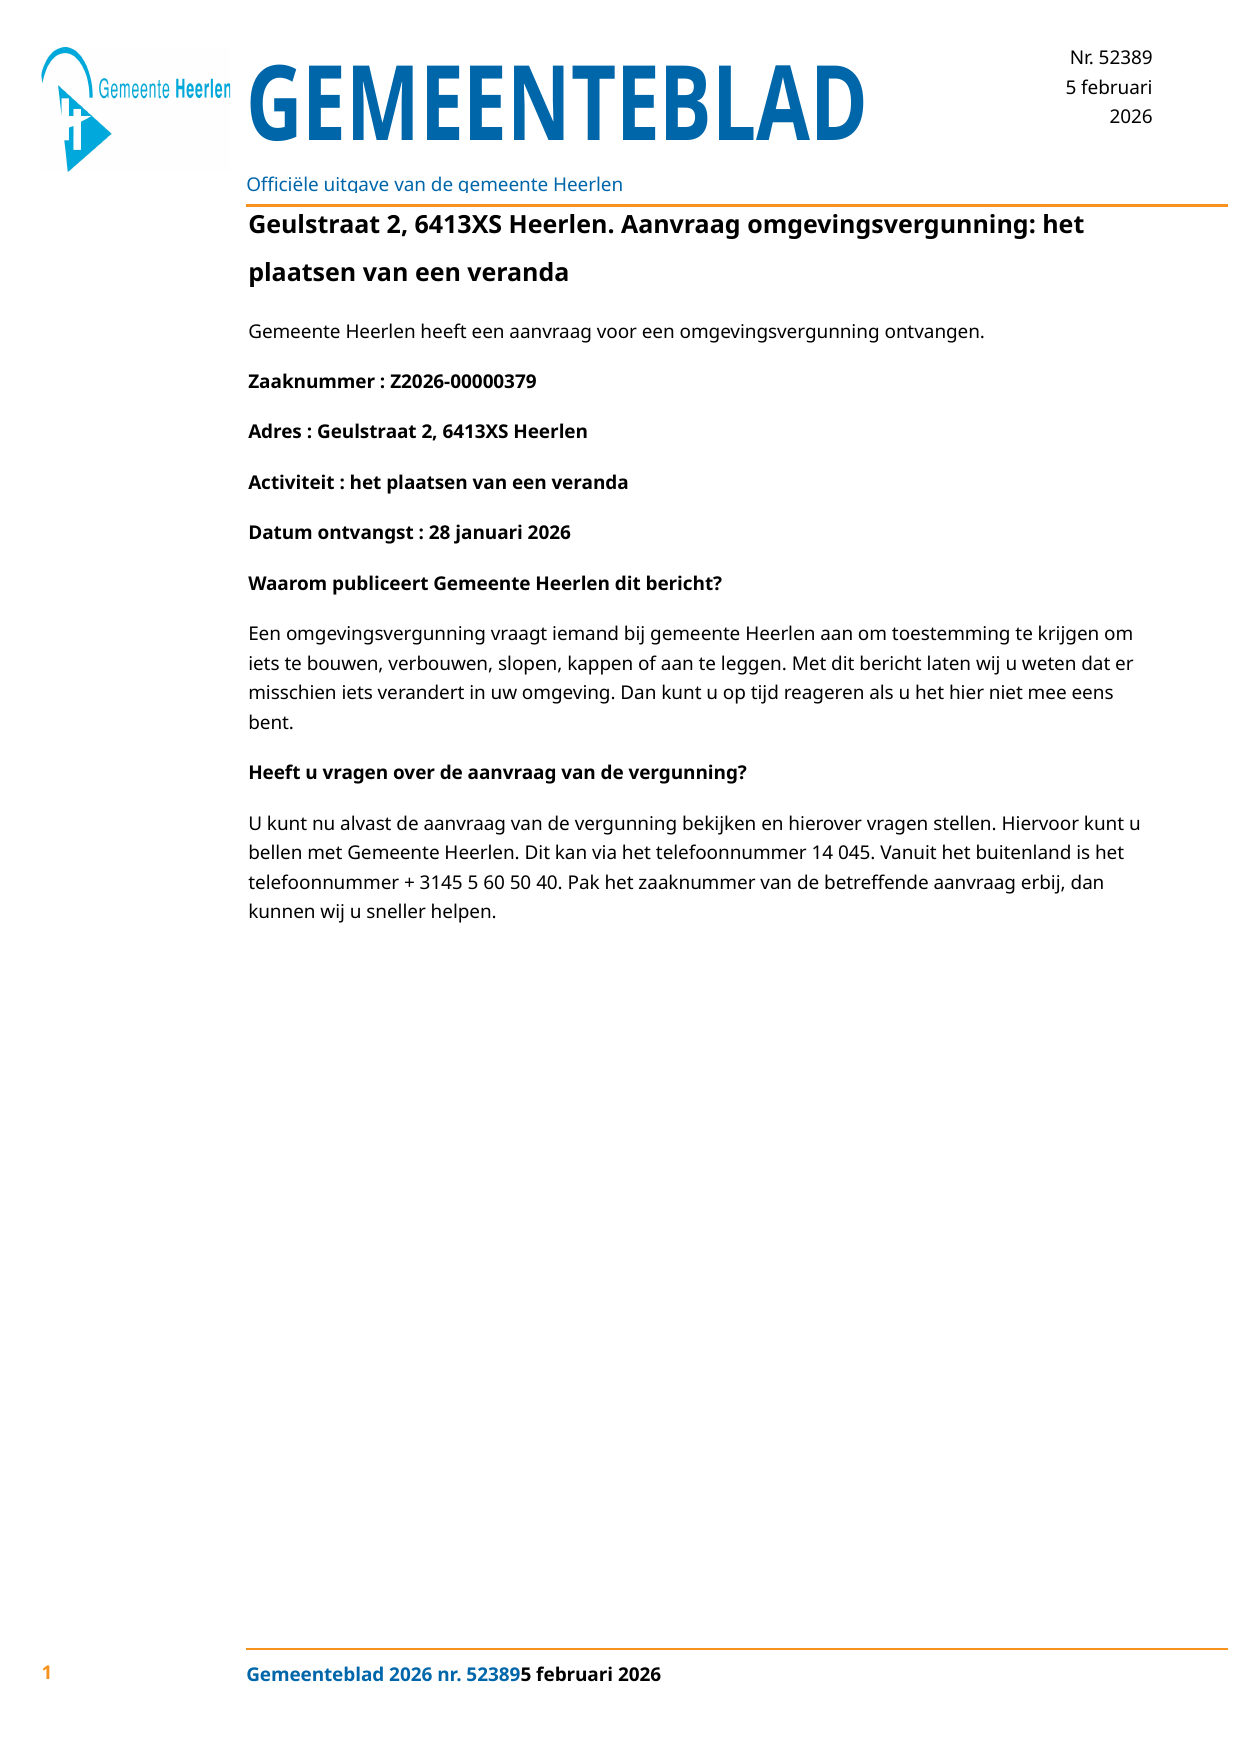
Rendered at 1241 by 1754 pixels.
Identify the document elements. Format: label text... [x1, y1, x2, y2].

text U kunt nu alvast de aanvraag van de vergunning bekijken en hierover vragen stellen. Hiervoor kunt u bellen met Gemeente Heerlen. Dit kan via het telefoonnummer 14 045. Vanuit het buitenland is het telefoonnummer + 3145 5 60 50 40. Pak het zaaknummer van de betreffende aanvraag erbij, dan kunnen wij u sneller helpen. [248, 810, 1152, 924]
text Geulstraat 2, 6413XS Heerlen. Aanvraag omgevingsvergunning: het plaatsen van een veranda [248, 207, 1152, 288]
text Activiteit : het plaatsen van een veranda [248, 469, 1152, 495]
text Zaaknummer : Z2026-00000379 [248, 368, 1152, 394]
picture [41, 47, 231, 172]
text Gemeente Heerlen heeft een aanvraag voor een omgevingsvergunning ontvangen. [248, 318, 1152, 344]
picture [41, 47, 59, 70]
text Heeft u vragen over de aanvraag van de vergunning? [248, 759, 1152, 785]
text Datum ontvangst : 28 januari 2026 [248, 519, 1152, 545]
text Waarom publiceert Gemeente Heerlen dit bericht? [248, 570, 1152, 596]
text Een omgevingsvergunning vraagt iemand bij gemeente Heerlen aan om toestemming te krijgen om iets te bouwen, verbouwen, slopen, kappen of aan te leggen. Met dit bericht laten wij u weten dat er misschien iets verandert in uw omgeving. Dan kunt u op tijd reageren als u het hier niet mee eens bent. [248, 620, 1152, 735]
text Adres : Geulstraat 2, 6413XS Heerlen [248, 419, 1152, 444]
